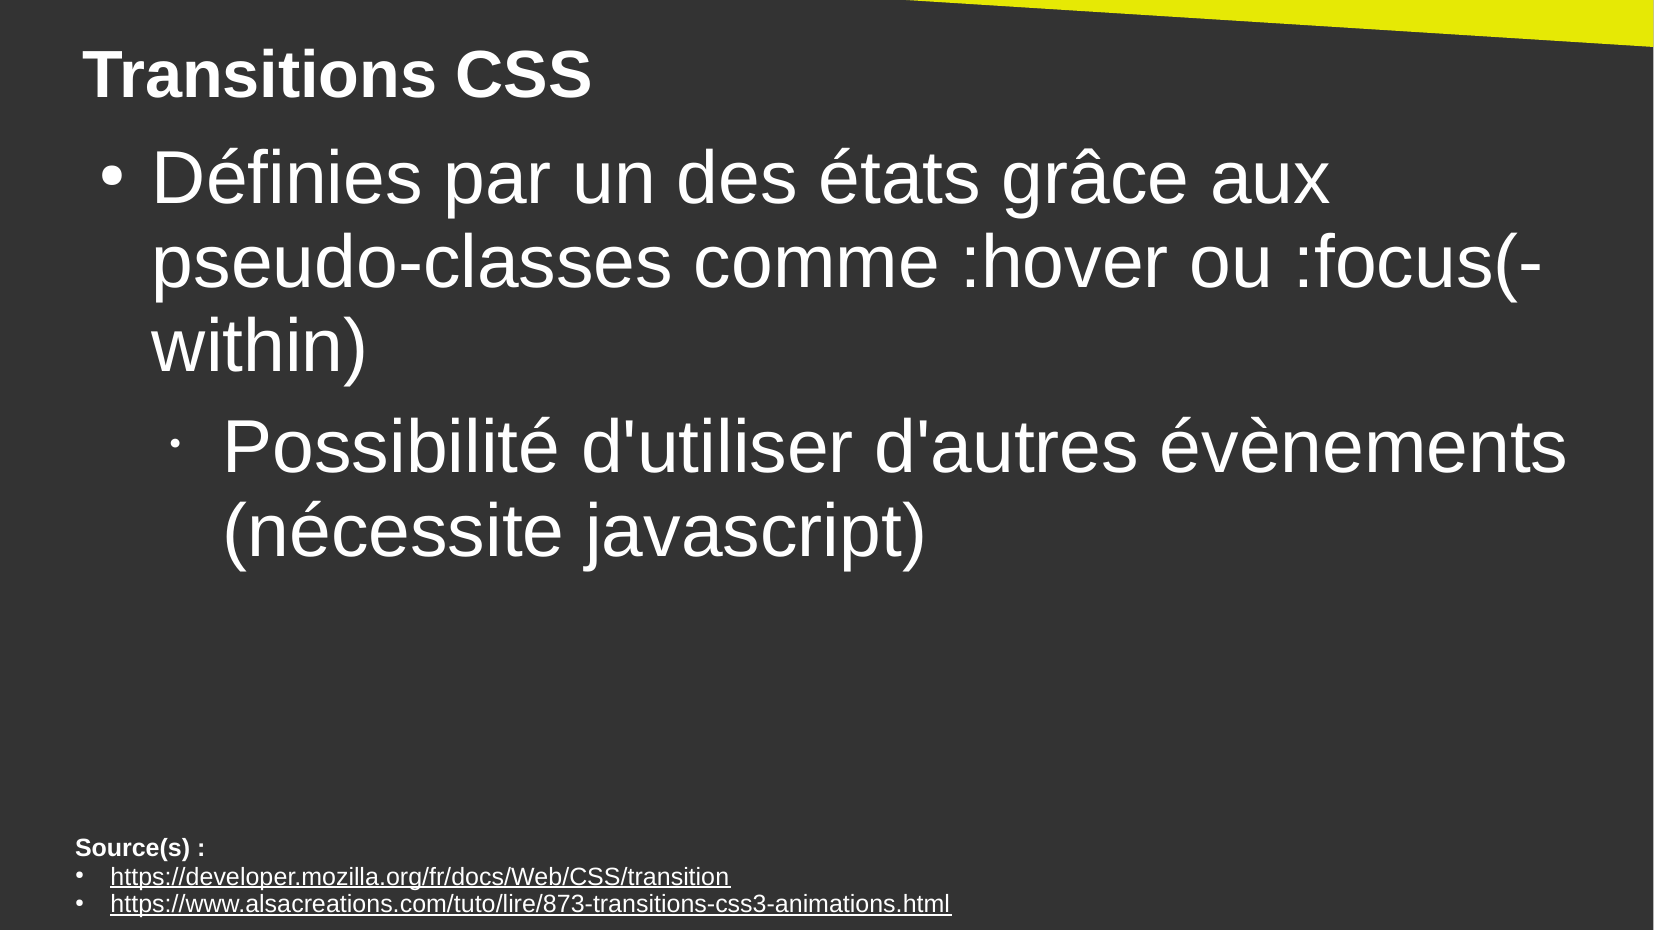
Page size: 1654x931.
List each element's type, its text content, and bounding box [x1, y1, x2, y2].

text_box Source(s) : https://developer.mozilla.org/fr/docs/Web/CSS/transition https://www.alsacreations.com/tuto/lire/873-transitions-css3-animations.html [60, 826, 1546, 926]
title Transitions CSS [82, 37, 1571, 114]
text_box [906, 0, 1654, 47]
list Définies par un des états grâce aux pseudo-classes comme :hover ou :focus(-within) Possibilité d'utiliser d'autres évènements (nécessite javascript) [80, 135, 1583, 691]
